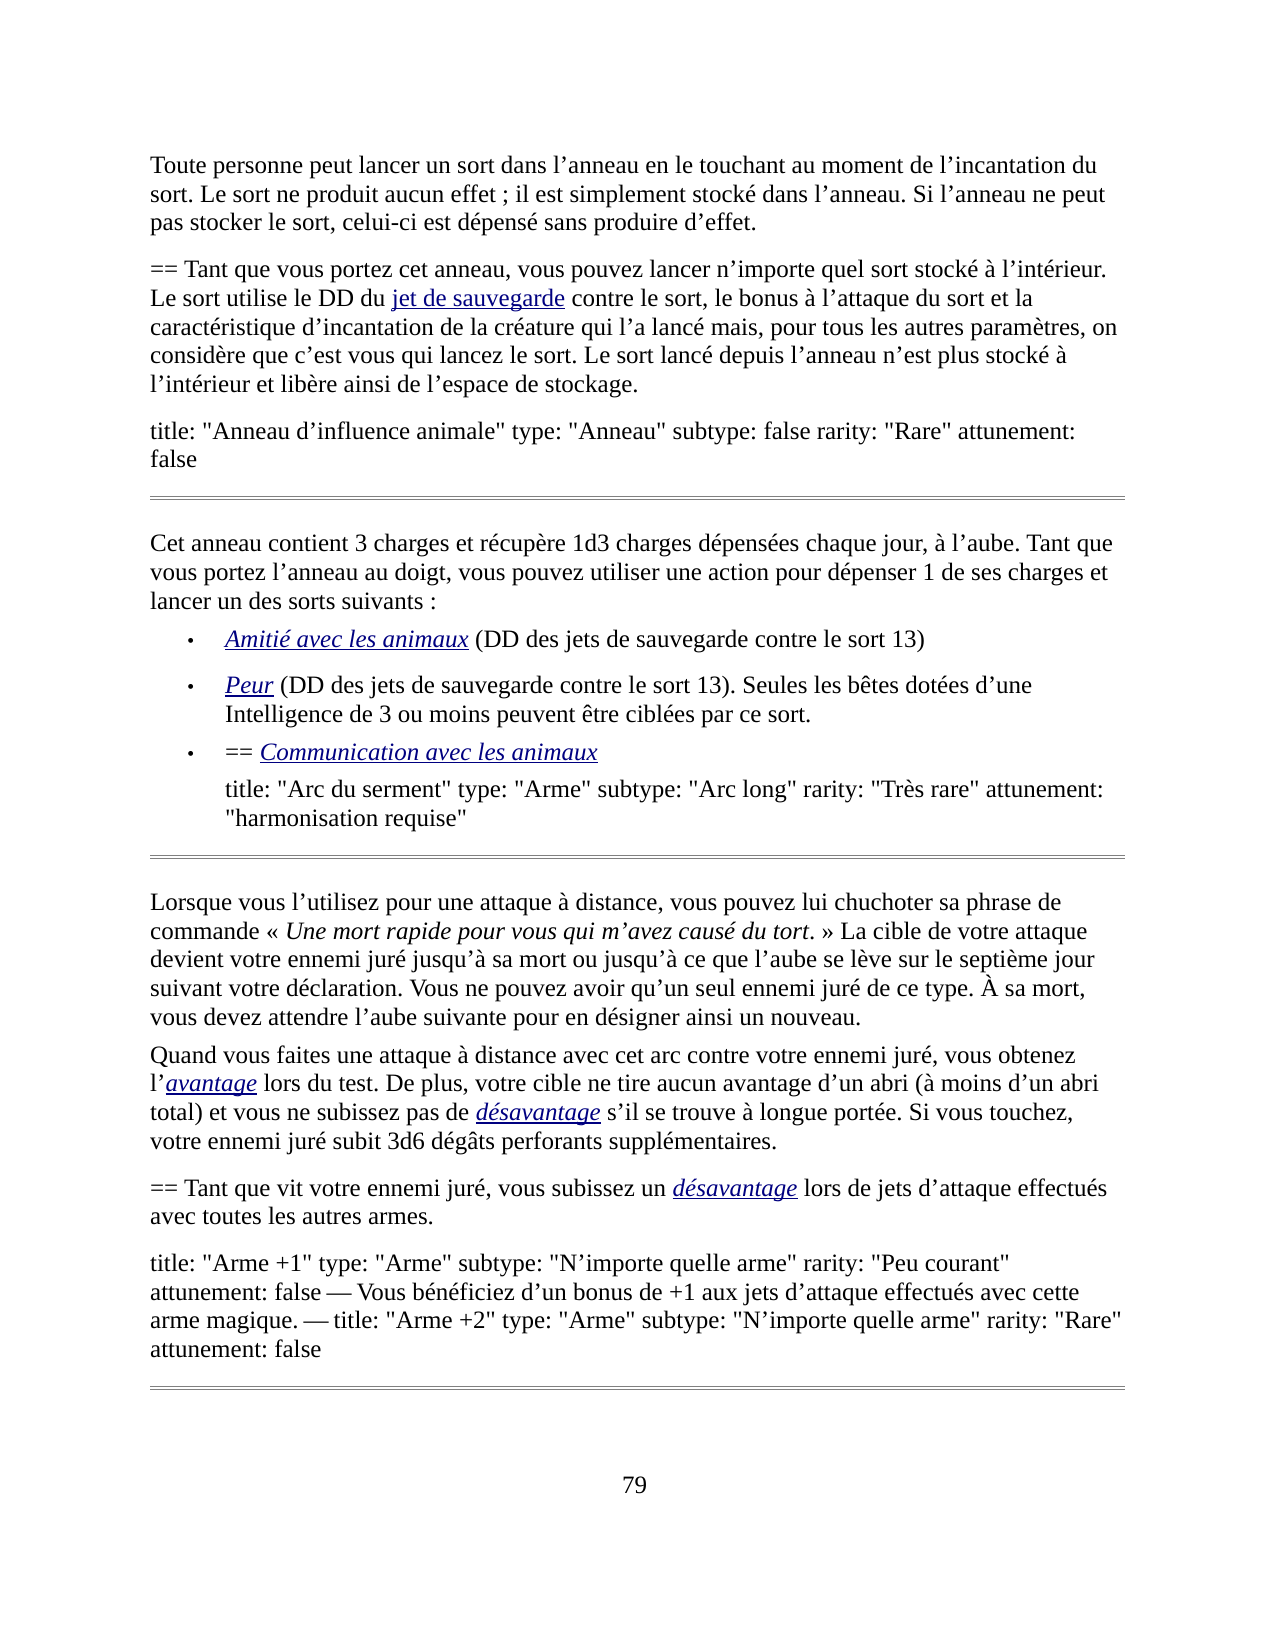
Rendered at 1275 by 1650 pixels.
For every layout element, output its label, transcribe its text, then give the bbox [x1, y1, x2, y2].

text Quand vous faites une attaque à distance avec cet arc contre votre ennemi juré, vous obtenez l’avantage lors du test. De plus, votre cible ne tire aucun avantage d’un abri (à moins d’un abri total) et vous ne subissez pas de désavantage s’il se trouve à longue portée. Si vous touchez, votre ennemi juré subit 3d6 dégâts perforants supplémentaires. [150, 1040, 1125, 1155]
text Cet anneau contient 3 charges et récupère 1d3 charges dépensées chaque jour, à l’aube. Tant que vous portez l’anneau au doigt, vous pouvez utiliser une action pour dépenser 1 de ses charges et lancer un des sorts suivants : [150, 528, 1125, 615]
text Toute personne peut lancer un sort dans l’anneau en le touchant au moment de l’incantation du sort. Le sort ne produit aucun effet ; il est simplement stocké dans l’anneau. Si l’anneau ne peut pas stocker le sort, celui-ci est dépensé sans produire d’effet. [150, 150, 1125, 236]
list Amitié avec les animaux (DD des jets de sauvegarde contre le sort 13) [187, 624, 1125, 652]
list == Communication avec les animaux [187, 737, 1125, 766]
text title: "Arme +1" type: "Arme" subtype: "N’importe quelle arme" rarity: "Peu courant" attunement: false — Vous bénéficiez d’un bonus de +1 aux jets d’attaque effectués avec cette arme magique. — title: "Arme +2" type: "Arme" subtype: "N’importe quelle arme" rarity: "Rare" attunement: false [150, 1248, 1125, 1363]
text == Tant que vit votre ennemi juré, vous subissez un désavantage lors de jets d’attaque effectués avec toutes les autres armes. [150, 1173, 1125, 1230]
list Peur (DD des jets de sauvegarde contre le sort 13). Seules les bêtes dotées d’une Intelligence de 3 ou moins peuvent être ciblées par ce sort. [187, 670, 1125, 728]
text == Tant que vous portez cet anneau, vous pouvez lancer n’importe quel sort stocké à l’intérieur. Le sort utilise le DD du jet de sauvegarde contre le sort, le bonus à l’attaque du sort et la caractéristique d’incantation de la créature qui l’a lancé mais, pour tous les autres paramètres, on considère que c’est vous qui lancez le sort. Le sort lancé depuis l’anneau n’est plus stocké à l’intérieur et libère ainsi de l’espace de stockage. [150, 254, 1125, 398]
list title: "Arc du serment" type: "Arme" subtype: "Arc long" rarity: "Très rare" attunement: "harmonisation requise" [187, 774, 1125, 832]
text title: "Anneau d’influence animale" type: "Anneau" subtype: false rarity: "Rare" attunement: false [150, 416, 1125, 473]
text Lorsque vous l’utilisez pour une attaque à distance, vous pouvez lui chuchoter sa phrase de commande « Une mort rapide pour vous qui m’avez causé du tort. » La cible de votre attaque devient votre ennemi juré jusqu’à sa mort ou jusqu’à ce que l’aube se lève sur le septième jour suivant votre déclaration. Vous ne pouvez avoir qu’un seul ennemi juré de ce type. À sa mort, vous devez attendre l’aube suivante pour en désigner ainsi un nouveau. [150, 887, 1125, 1031]
